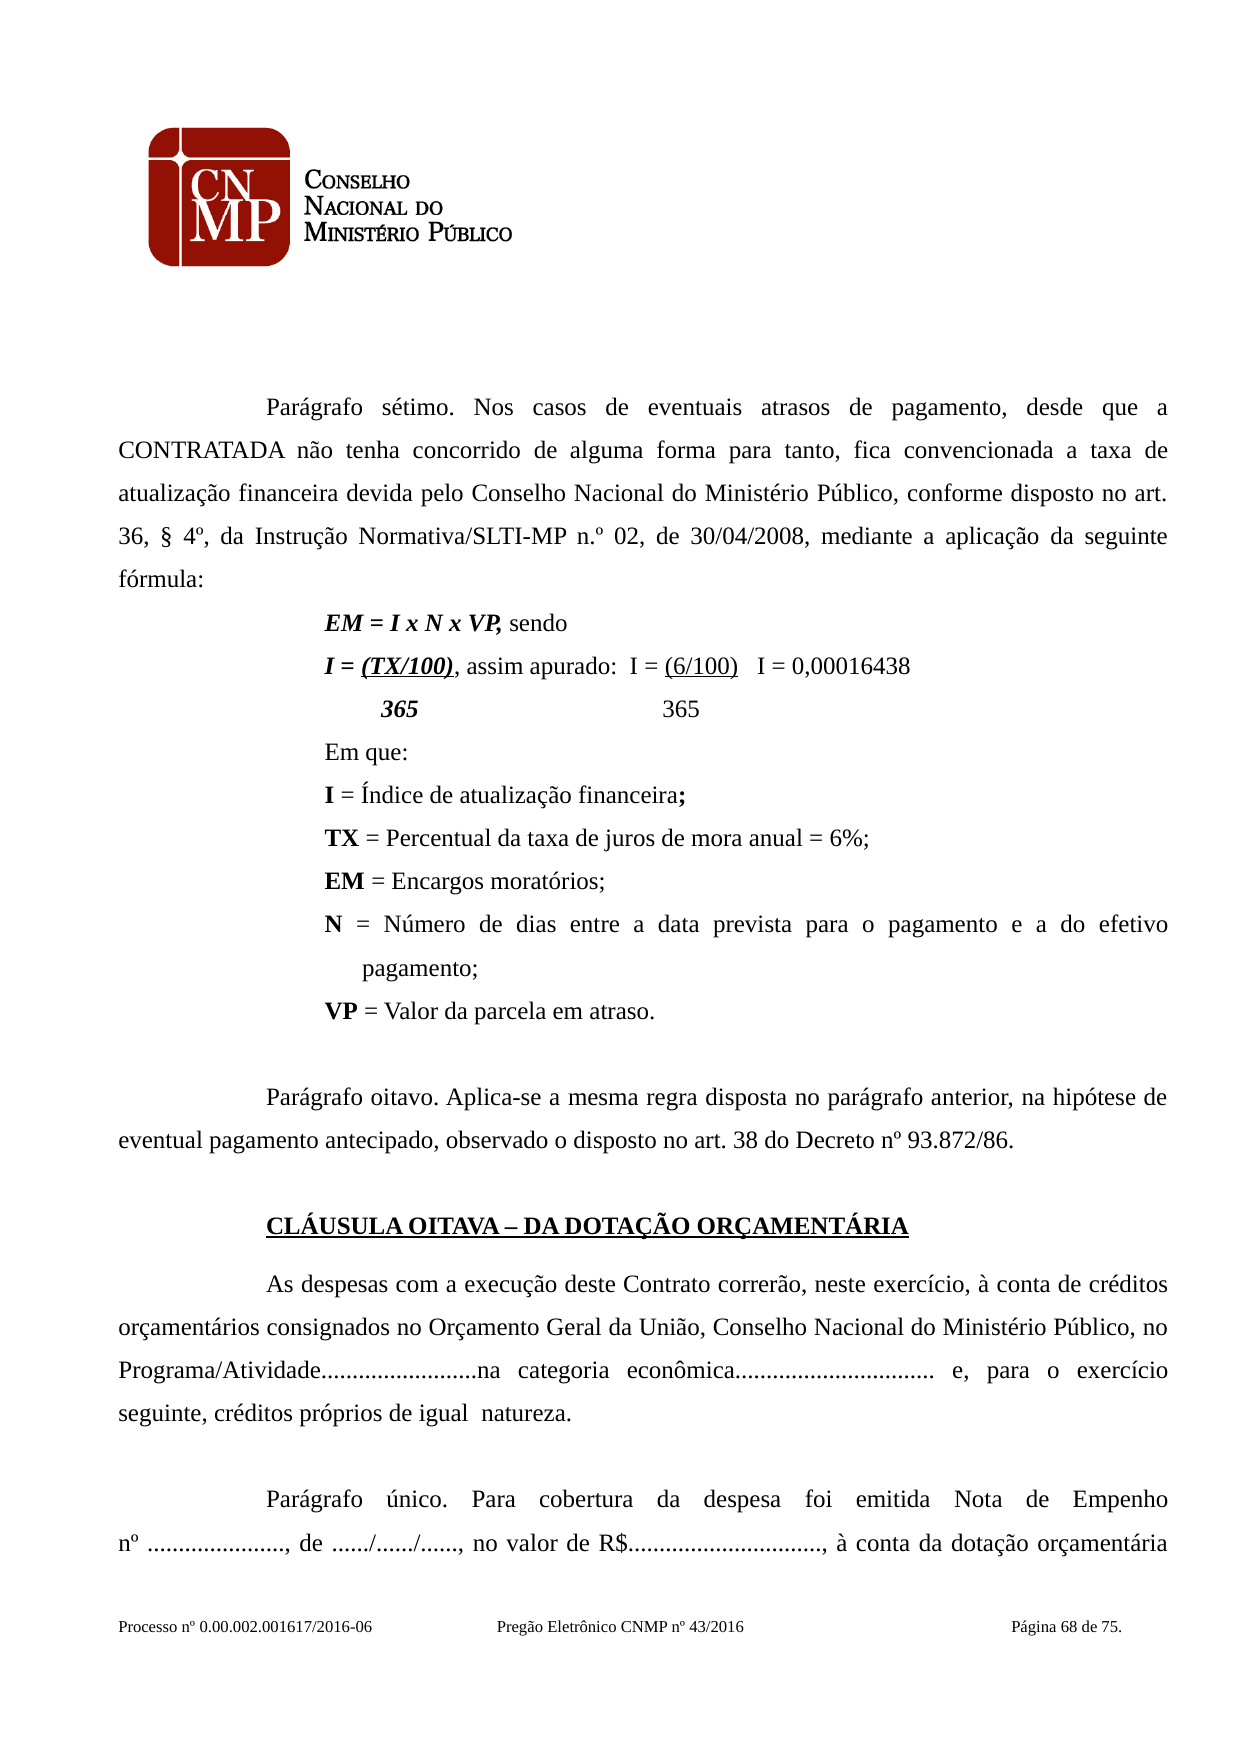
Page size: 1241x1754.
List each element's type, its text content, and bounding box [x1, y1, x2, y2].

text 365 365 [324, 694, 1169, 723]
text TX = Percentual da taxa de juros de mora anual = 6%; [324, 823, 1169, 852]
text N = Número de dias entre a data prevista para o pagamento e a do efetivo pagamento; [324, 909, 1169, 981]
text Parágrafo único. Para cobertura da despesa foi emitida Nota de Empenho nº ......................, de ....../....../......, no valor de R$..............................., à conta da dotação orçamentária [118, 1484, 1169, 1556]
text EM = I x N x VP, sendo [324, 608, 1169, 636]
text VP = Valor da parcela em atraso. [324, 996, 1169, 1024]
text Em que: [324, 737, 1169, 766]
text Parágrafo oitavo. Aplica-se a mesma regra disposta no parágrafo anterior, na hipótese de eventual pagamento antecipado, observado o disposto no art. 38 do Decreto nº 93.872/86. [118, 1082, 1169, 1154]
text EM = Encargos moratórios; [324, 866, 1169, 895]
picture [124, 105, 528, 288]
text As despesas com a execução deste Contrato correrão, neste exercício, à conta de créditos orçamentários consignados no Orçamento Geral da União, Conselho Nacional do Ministério Público, no Programa/Atividade.........................na categoria econômica................................ e, para o exercício seguinte, créditos próprios de igual natureza. [118, 1269, 1169, 1427]
text CLÁUSULA OITAVA – DA DOTAÇÃO ORÇAMENTÁRIA [118, 1211, 1169, 1240]
text I = (TX/100), assim apurado: I = (6/100) I = 0,00016438 [324, 651, 1169, 679]
text Parágrafo sétimo. Nos casos de eventuais atrasos de pagamento, desde que a CONTRATADA não tenha concorrido de alguma forma para tanto, fica convencionada a taxa de atualização financeira devida pelo Conselho Nacional do Ministério Público, conforme disposto no art. 36, § 4º, da Instrução Normativa/SLTI-MP n.º 02, de 30/04/2008, mediante a aplicação da seguinte fórmula: [118, 392, 1169, 593]
text I = Índice de atualização financeira; [324, 780, 1169, 809]
